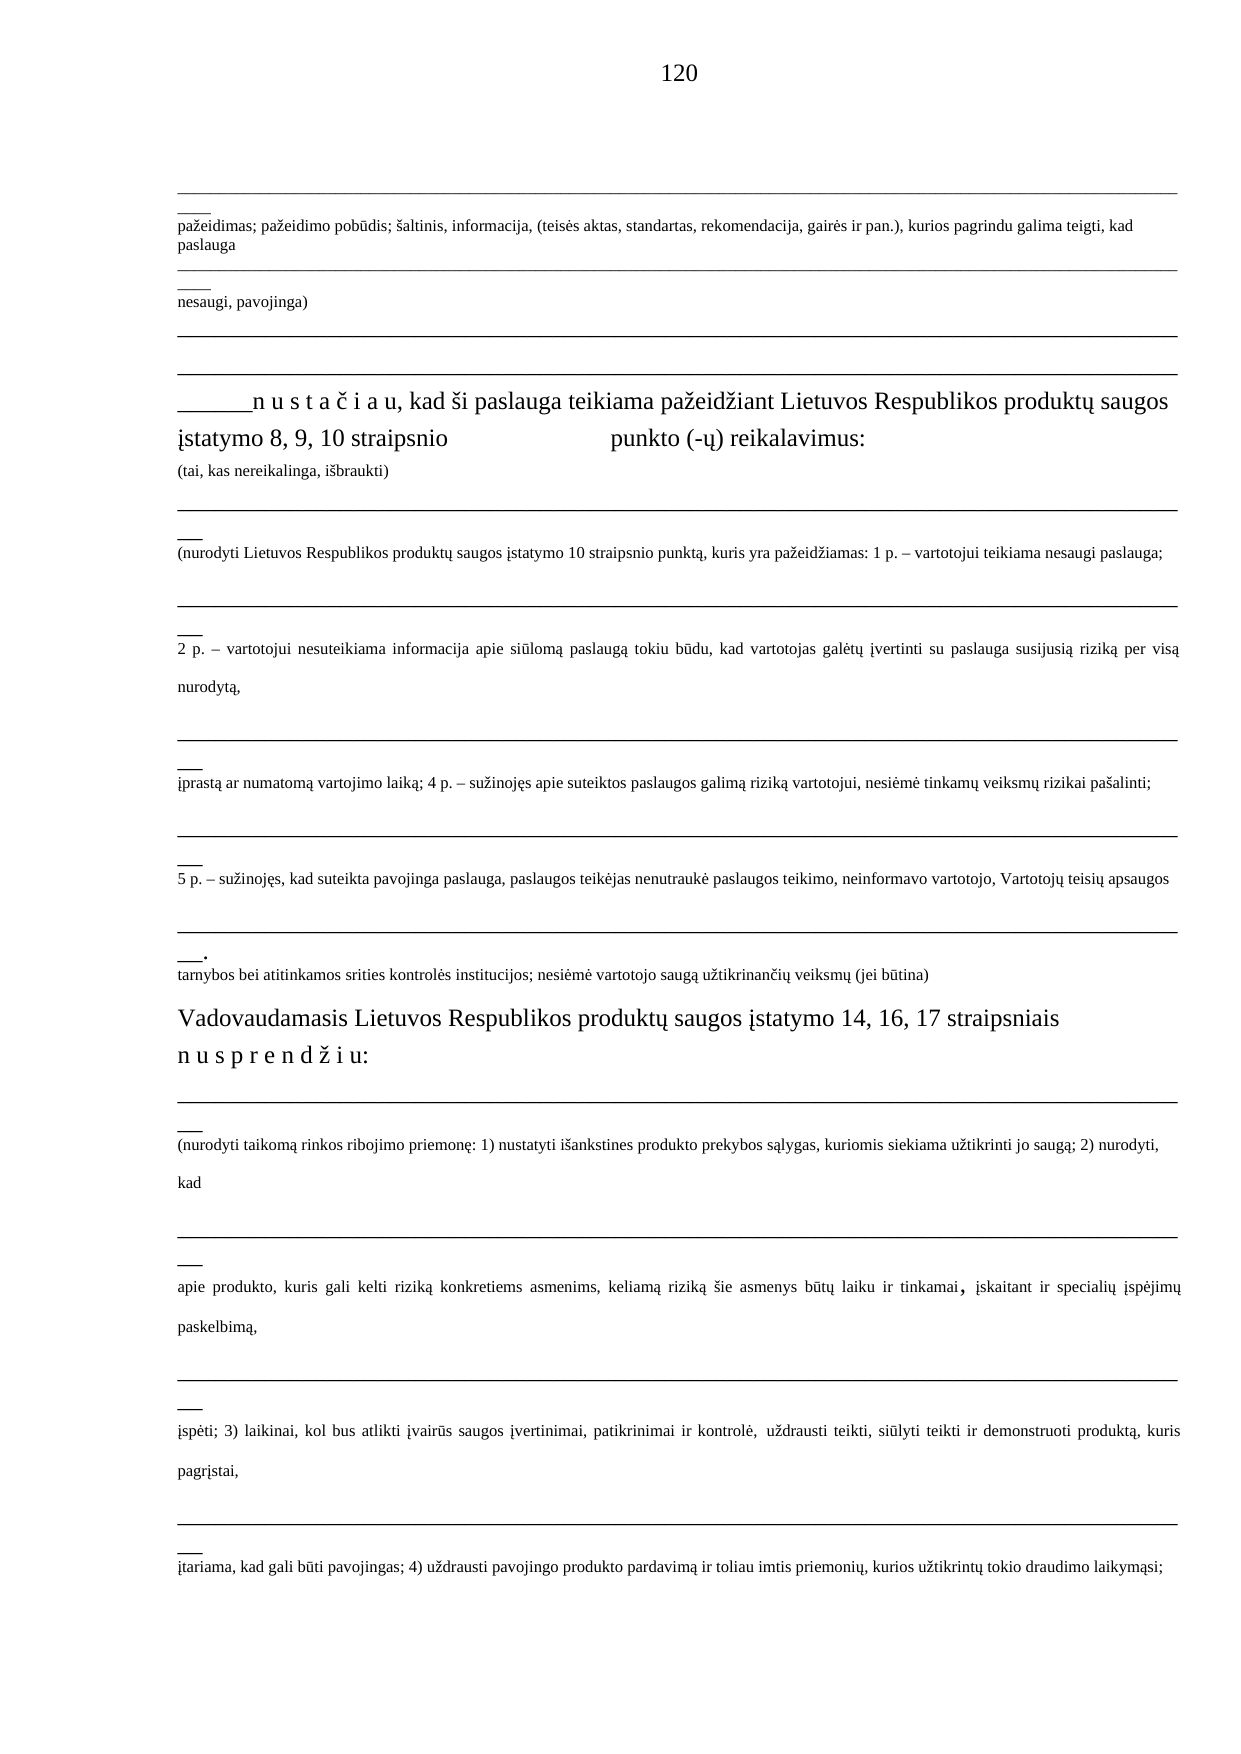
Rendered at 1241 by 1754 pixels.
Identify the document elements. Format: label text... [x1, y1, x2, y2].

text __________________________________________________________________________________ [177, 1355, 1181, 1413]
text Vadovaudamasis Lietuvos Respublikos produktų saugos įstatymo 14, 16, 17 straipsniais [177, 1003, 1181, 1032]
text n u s p r e n d ž i u: [177, 1040, 1181, 1069]
text nesaugi, pavojinga) [177, 292, 1181, 311]
text (tai, kas nereikalinga, išbraukti) [177, 461, 1181, 480]
text __________________________________________________________________________________ [177, 485, 1181, 543]
text ______________________________________________________________________________________________________________________________________________________________________n u s t a č i a u, kad ši paslauga teikiama pažeidžiant Lietuvos Respublikos produktų saugos įstatymo 8, 9, 10 straipsnio punkto (-ų) reikalavimus: [177, 311, 1181, 452]
text (nurodyti taikomą rinkos ribojimo priemonę: 1) nustatyti išankstines produkto prekybos sąlygas, kuriomis siekiama užtikrinti jo saugą; 2) nurodyti, kad [177, 1135, 1181, 1192]
text (nurodyti Lietuvos Respublikos produktų saugos įstatymo 10 straipsnio punktą, kuris yra pažeidžiamas: 1 p. – vartotojui teikiama nesaugi paslauga; [177, 543, 1181, 562]
text pažeidimas; pažeidimo pobūdis; šaltinis, informacija, (teisės aktas, standartas, rekomendacija, gairės ir pan.), kurios pagrindu galima teigti, kad paslauga ____________________________________________________________________________________________________________________________ [177, 216, 1181, 292]
text __________________________________________________________________________________ [177, 811, 1181, 869]
text ____________________________________________________________________________________________________________________________ [177, 177, 1181, 216]
text __________________________________________________________________________________ [177, 1077, 1181, 1135]
text įtariama, kad gali būti pavojingas; 4) uždrausti pavojingo produkto pardavimą ir toliau imtis priemonių, kurios užtikrintų tokio draudimo laikymąsi; [177, 1557, 1181, 1576]
text __________________________________________________________________________________ [177, 1212, 1181, 1269]
text __________________________________________________________________________________ [177, 1499, 1181, 1557]
text __________________________________________________________________________________. [177, 907, 1181, 964]
text tarnybos bei atitinkamos srities kontrolės institucijos; nesiėmė vartotojo saugą užtikrinančių veiksmų (jei būtina) [177, 964, 1181, 984]
text 5 p. – sužinojęs, kad suteikta pavojinga paslauga, paslaugos teikėjas nenutraukė paslaugos teikimo, neinformavo vartotojo, Vartotojų teisių apsaugos [177, 869, 1181, 888]
text apie produkto, kuris gali kelti riziką konkretiems asmenims, keliamą riziką šie asmenys būtų laiku ir tinkamai, įskaitant ir specialių įspėjimų paskelbimą, [177, 1269, 1181, 1336]
text __________________________________________________________________________________ [177, 715, 1181, 773]
text įprastą ar numatomą vartojimo laiką; 4 p. – sužinojęs apie suteiktos paslaugos galimą riziką vartotojui, nesiėmė tinkamų veiksmų rizikai pašalinti; [177, 773, 1181, 792]
text __________________________________________________________________________________ [177, 581, 1181, 639]
text 2 p. – vartotojui nesuteikiama informacija apie siūlomą paslaugą tokiu būdu, kad vartotojas galėtų įvertinti su paslauga susijusią riziką per visą nurodytą, [177, 639, 1181, 696]
text įspėti; 3) laikinai, kol bus atlikti įvairūs saugos įvertinimai, patikrinimai ir kontrolė, uždrausti teikti, siūlyti teikti ir demonstruoti produktą, kuris pagrįstai, [177, 1413, 1181, 1480]
